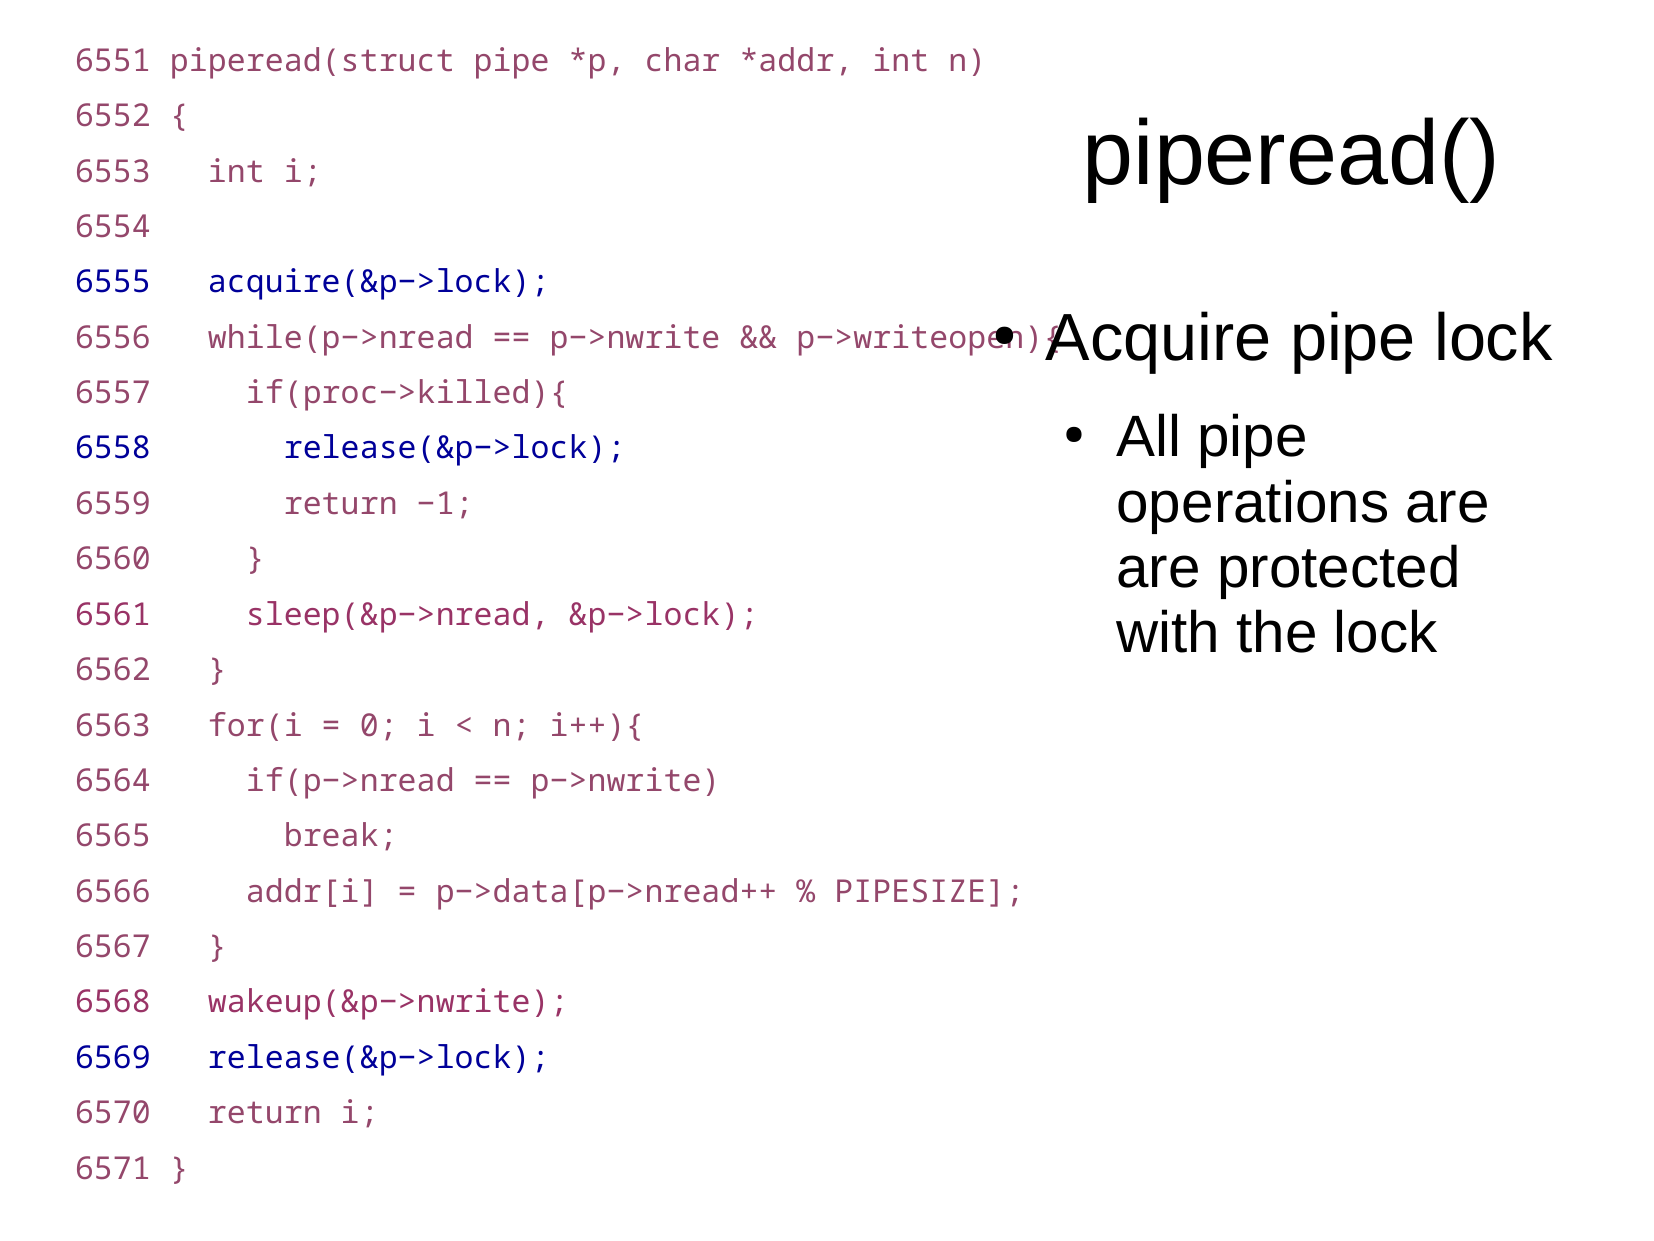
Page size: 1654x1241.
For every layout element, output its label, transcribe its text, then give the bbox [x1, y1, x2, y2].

list Acquire pipe lock All pipe operations are are protected with the lock [975, 300, 1571, 1010]
list 6551 piperead(struct pipe *p, char *addr, int n) 6552 { 6553 int i; 6554 6555 acquire(&p−>lock); 6556 while(p−>nread == p−>nwrite && p−>writeopen){ 6557 if(proc−>killed){ 6558 release(&p−>lock); 6559 return −1; 6560 } 6561 sleep(&p−>nread, &p−>lock); 6562 } 6563 for(i = 0; i < n; i++){ 6564 if(p−>nread == p−>nwrite) 6565 break; 6566 addr[i] = p−>data[p−>nread++ % PIPESIZE]; 6567 } 6568 wakeup(&p−>nwrite); 6569 release(&p−>lock); 6570 return i; 6571 } [75, 37, 1613, 1201]
